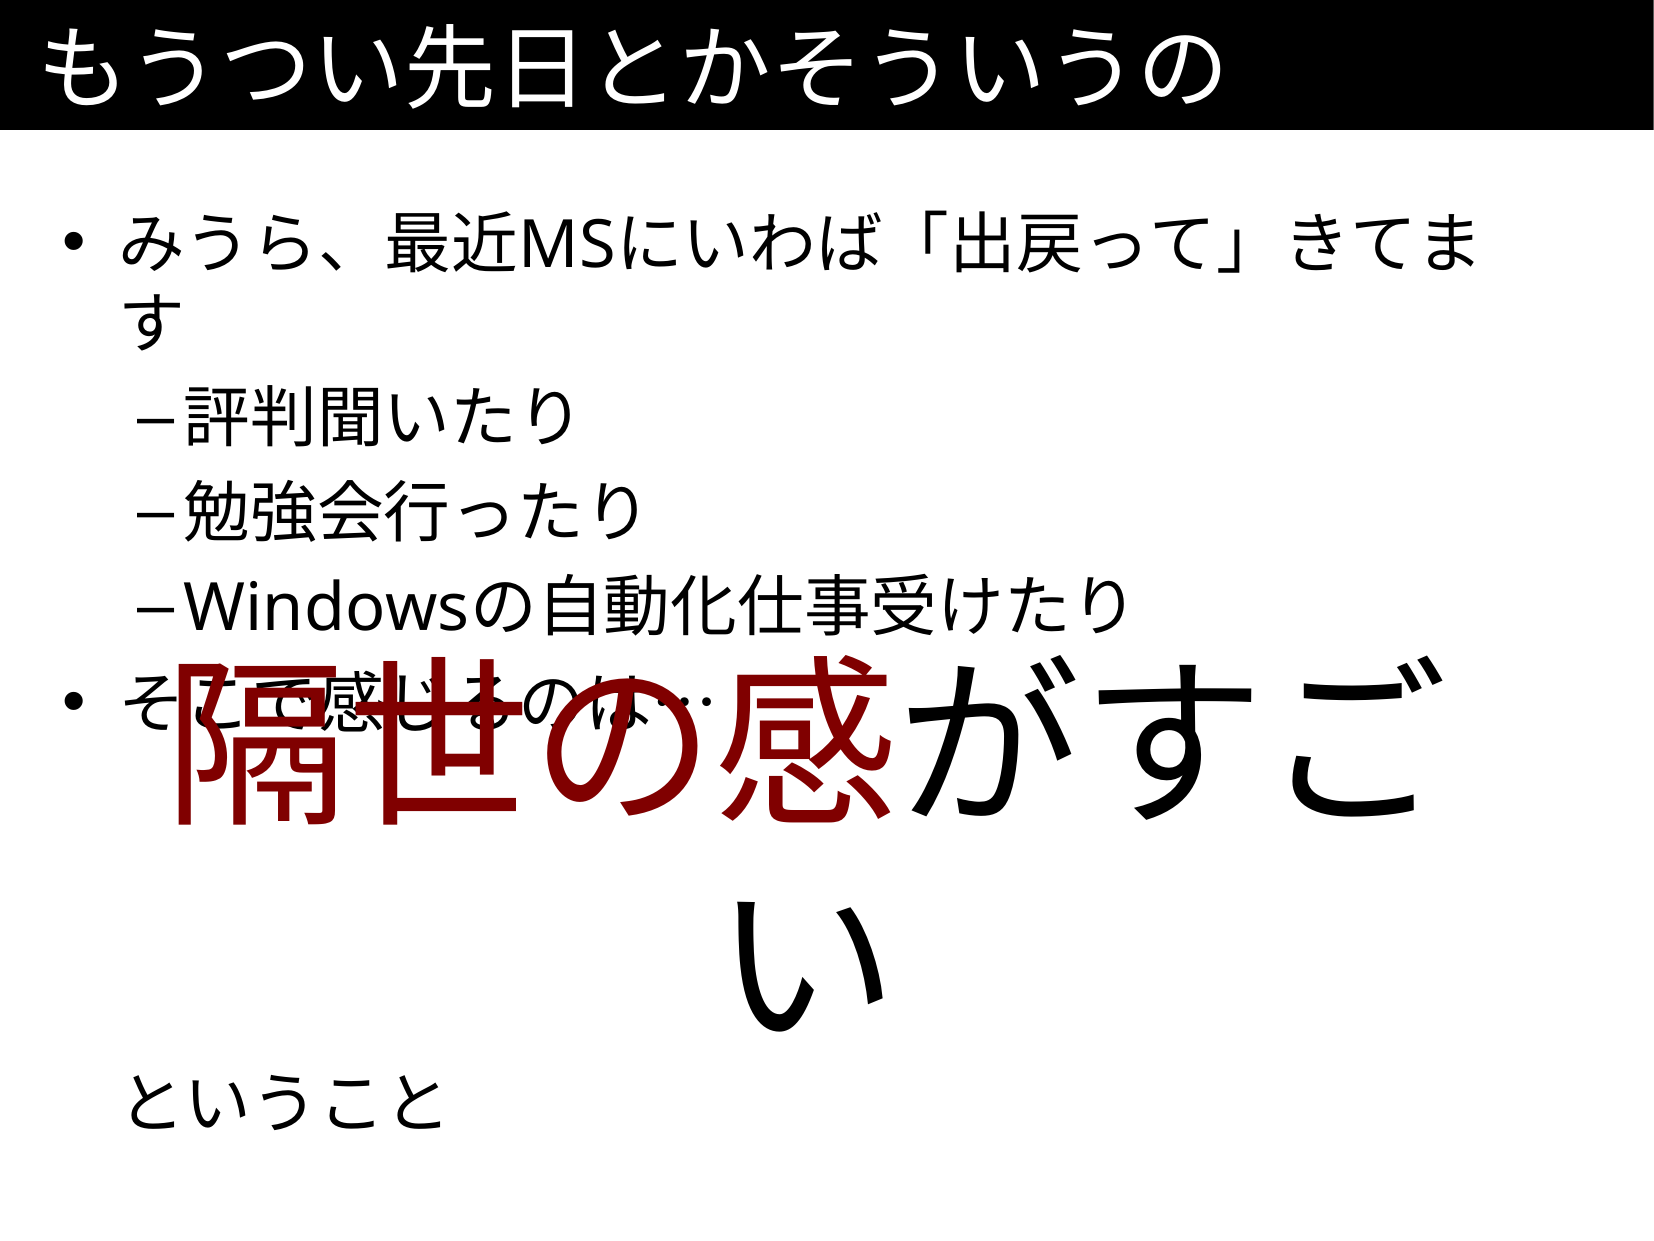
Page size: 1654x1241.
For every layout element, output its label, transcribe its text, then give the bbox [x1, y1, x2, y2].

list みうら、最近MSにいわば「出戻って」きてます 評判聞いたり 勉強会行ったり Windowsの自動化仕事受けたり そこで感じるのは… ということ [47, 136, 1560, 1205]
title もうつい先日とかそういうの [22, 0, 1653, 130]
text_box 隔世の感がすごい [106, 667, 1506, 1028]
